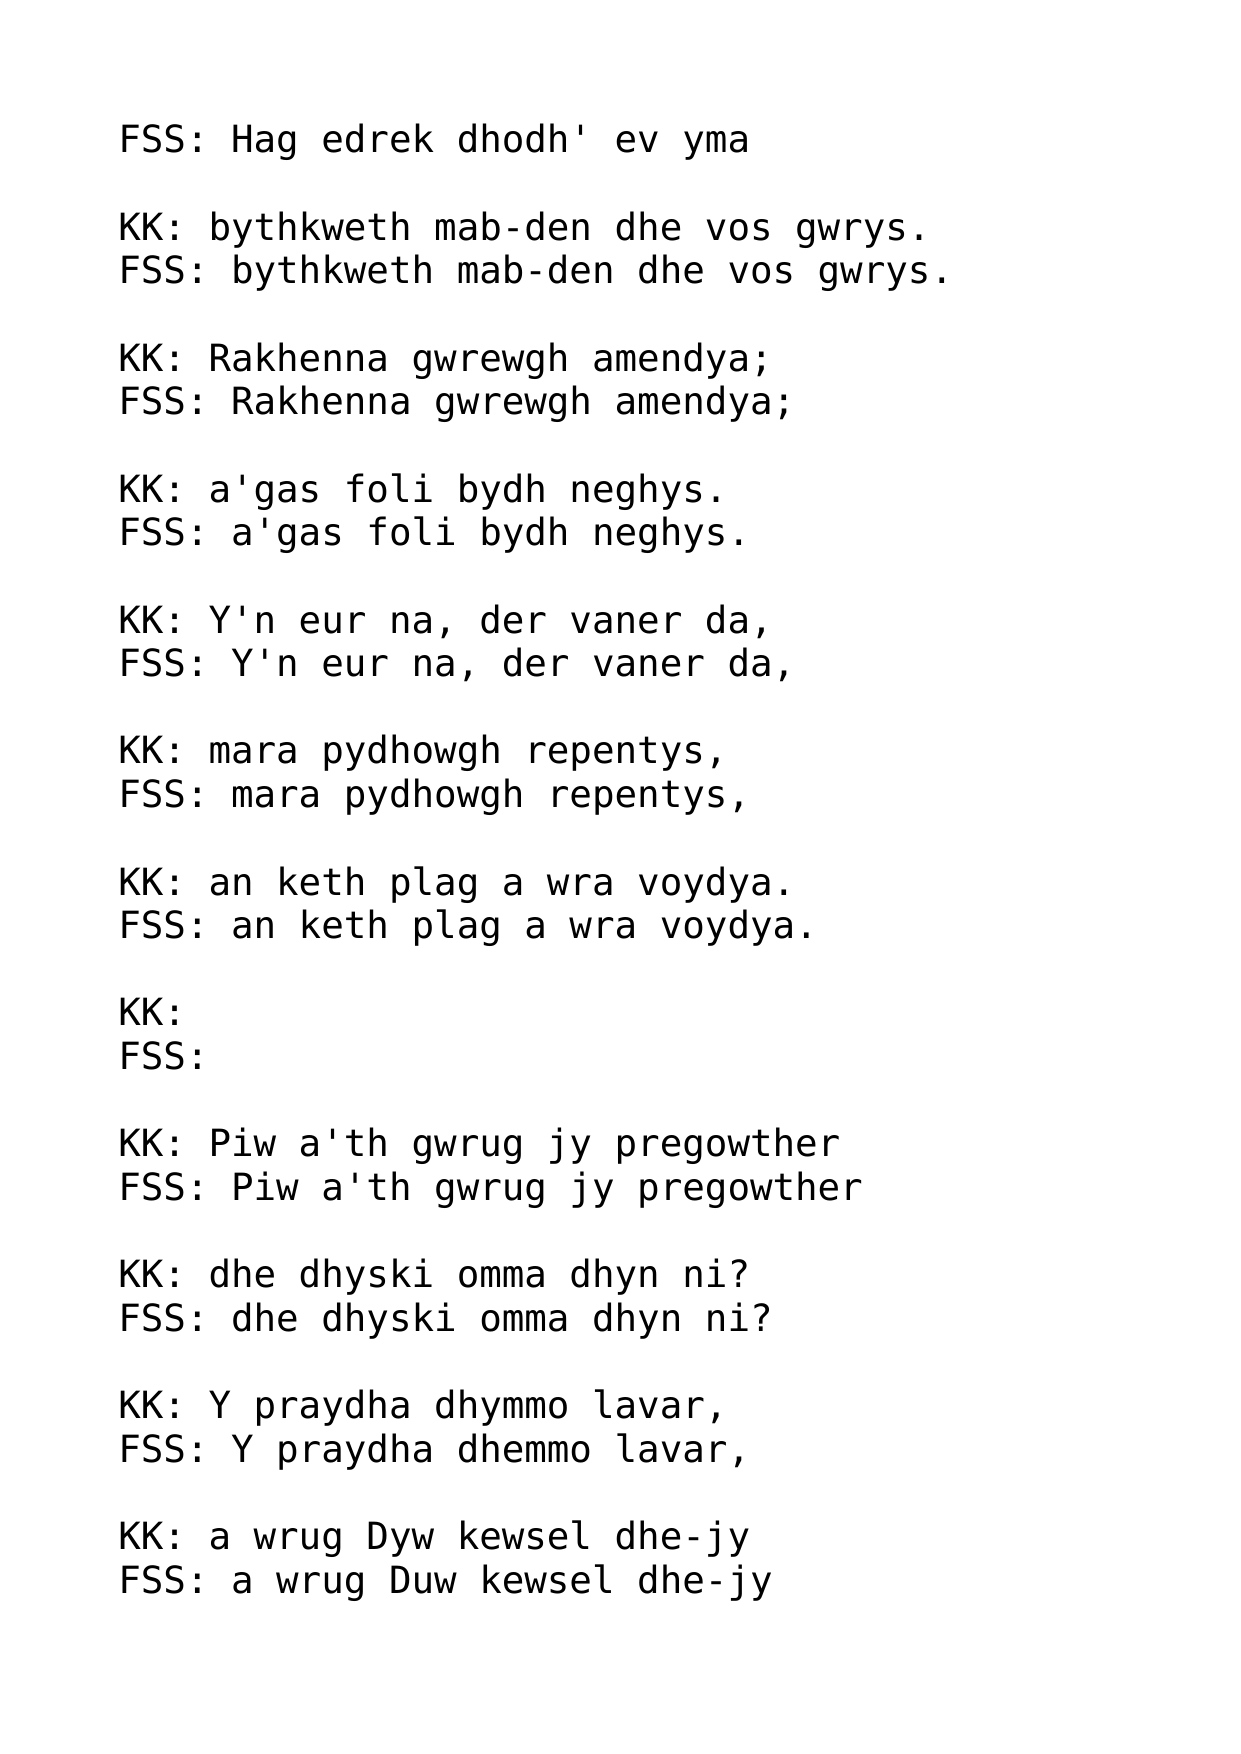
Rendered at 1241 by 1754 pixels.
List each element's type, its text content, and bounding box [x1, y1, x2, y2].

text FSS: dhe dhyski omma dhyn ni? [118, 1297, 1122, 1340]
text KK: mara pydhowgh repentys, [118, 729, 1122, 773]
text KK: Y praydha dhymmo lavar, [118, 1384, 1122, 1427]
text FSS: Hag edrek dhodh' ev yma [118, 118, 1122, 162]
text KK: a wrug Dyw kewsel dhe-jy [118, 1515, 1122, 1558]
text FSS: a wrug Duw kewsel dhe-jy [118, 1558, 1122, 1602]
text FSS: mara pydhowgh repentys, [118, 773, 1122, 816]
text KK: an keth plag a wra voydya. [118, 860, 1122, 904]
text KK: Rakhenna gwrewgh amendya; [118, 336, 1122, 380]
text FSS: [118, 1035, 1122, 1078]
text FSS: a'gas foli bydh neghys. [118, 511, 1122, 554]
text FSS: Y praydha dhemmo lavar, [118, 1427, 1122, 1471]
text KK: a'gas foli bydh neghys. [118, 467, 1122, 511]
text KK: dhe dhyski omma dhyn ni? [118, 1253, 1122, 1297]
text FSS: Y'n eur na, der vaner da, [118, 642, 1122, 686]
text KK: Piw a'th gwrug jy pregowther [118, 1122, 1122, 1166]
text KK: bythkweth mab-den dhe vos gwrys. [118, 205, 1122, 249]
text KK: [118, 991, 1122, 1035]
text FSS: Piw a'th gwrug jy pregowther [118, 1166, 1122, 1209]
text FSS: Rakhenna gwrewgh amendya; [118, 380, 1122, 424]
text FSS: an keth plag a wra voydya. [118, 904, 1122, 947]
text KK: Y'n eur na, der vaner da, [118, 598, 1122, 642]
text FSS: bythkweth mab-den dhe vos gwrys. [118, 249, 1122, 293]
